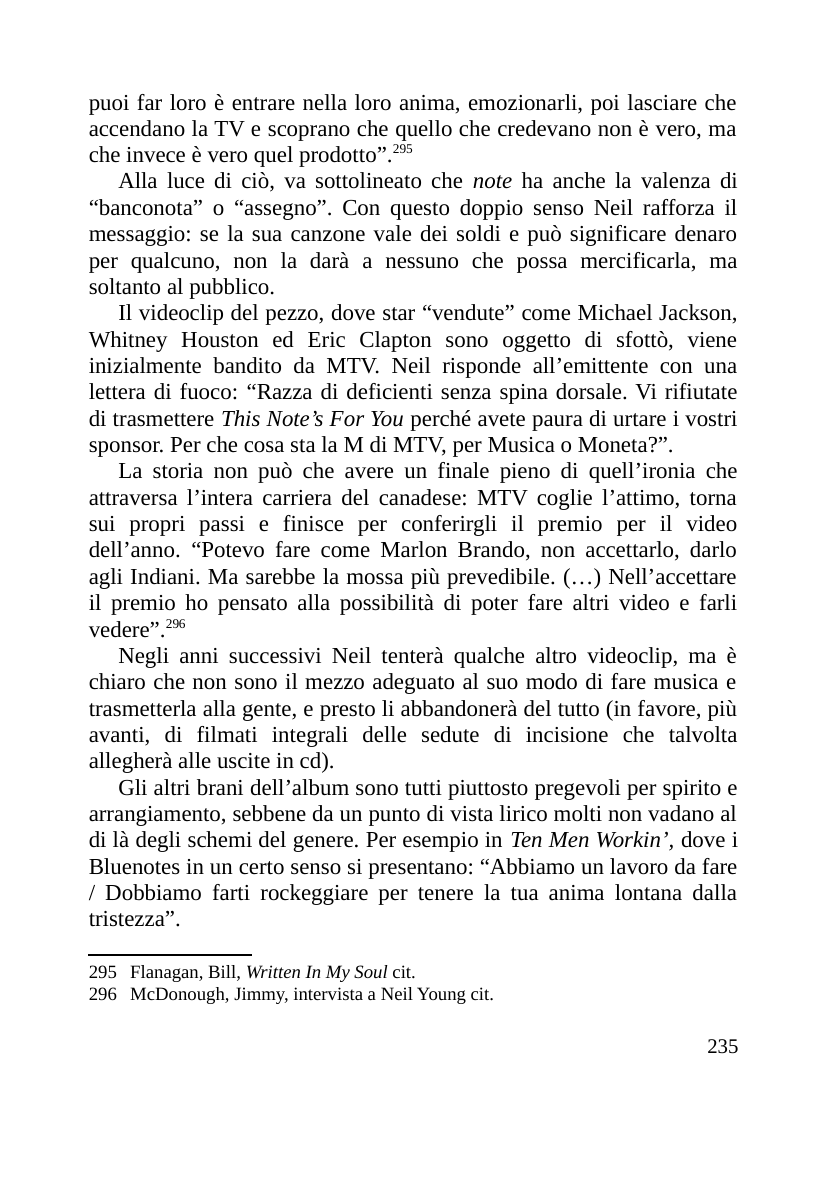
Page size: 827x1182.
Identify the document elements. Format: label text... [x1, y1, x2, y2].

text puoi far loro è entrare nella loro anima, emozionarli, poi lasciare che accendano la TV e scoprano che quello che credevano non è vero, ma che invece è vero quel prodotto”. [88, 88, 738, 168]
text Gli altri brani dell’album sono tutti piuttosto pregevoli per spirito e arrangiamento, sebbene da un punto di vista lirico molti non vadano al di là degli schemi del genere. Per esempio in Ten Men Workin’, dove i Bluenotes in un certo senso si presentano: “Abbiamo un lavoro da fare / Dobbiamo farti rockeggiare per tenere la tua anima lontana dalla tristezza”. [88, 774, 738, 932]
text Negli anni successivi Neil tenterà qualche altro videoclip, ma è chiaro che non sono il mezzo adeguato al suo modo di fare musica e trasmetterla alla gente, e presto li abbandonerà del tutto (in favore, più avanti, di filmati integrali delle sedute di incisione che talvolta allegherà alle uscite in cd). [88, 642, 738, 774]
text Il videoclip del pezzo, dove star “vendute” come Michael Jackson, Whitney Houston ed Eric Clapton sono oggetto di sfottò, viene inizialmente bandito da MTV. Neil risponde all’emittente con una lettera di fuoco: “Razza di deficienti senza spina dorsale. Vi rifiutate di trasmettere This Note’s For You perché avete paura di urtare i vostri sponsor. Per che cosa sta la M di MTV, per Musica o Moneta?”. [88, 299, 738, 457]
text McDonough, Jimmy, intervista a Neil Young cit. [88, 982, 738, 1004]
text Flanagan, Bill, Written In My Soul cit. [88, 961, 738, 982]
text Alla luce di ciò, va sottolineato che note ha anche la valenza di “banconota” o “assegno”. Con questo doppio senso Neil rafforza il messaggio: se la sua canzone vale dei soldi e può significare denaro per qualcuno, non la darà a nessuno che possa mercificarla, ma soltanto al pubblico. [88, 168, 738, 299]
text La storia non può che avere un finale pieno di quell’ironia che attraversa l’intera carriera del canadese: MTV coglie l’attimo, torna sui propri passi e finisce per conferirgli il premio per il video dell’anno. “Potevo fare come Marlon Brando, non accettarlo, darlo agli Indiani. Ma sarebbe la mossa più prevedibile. (…) Nell’accettare il premio ho pensato alla possibilità di poter fare altri video e farli vedere”. [88, 457, 738, 642]
